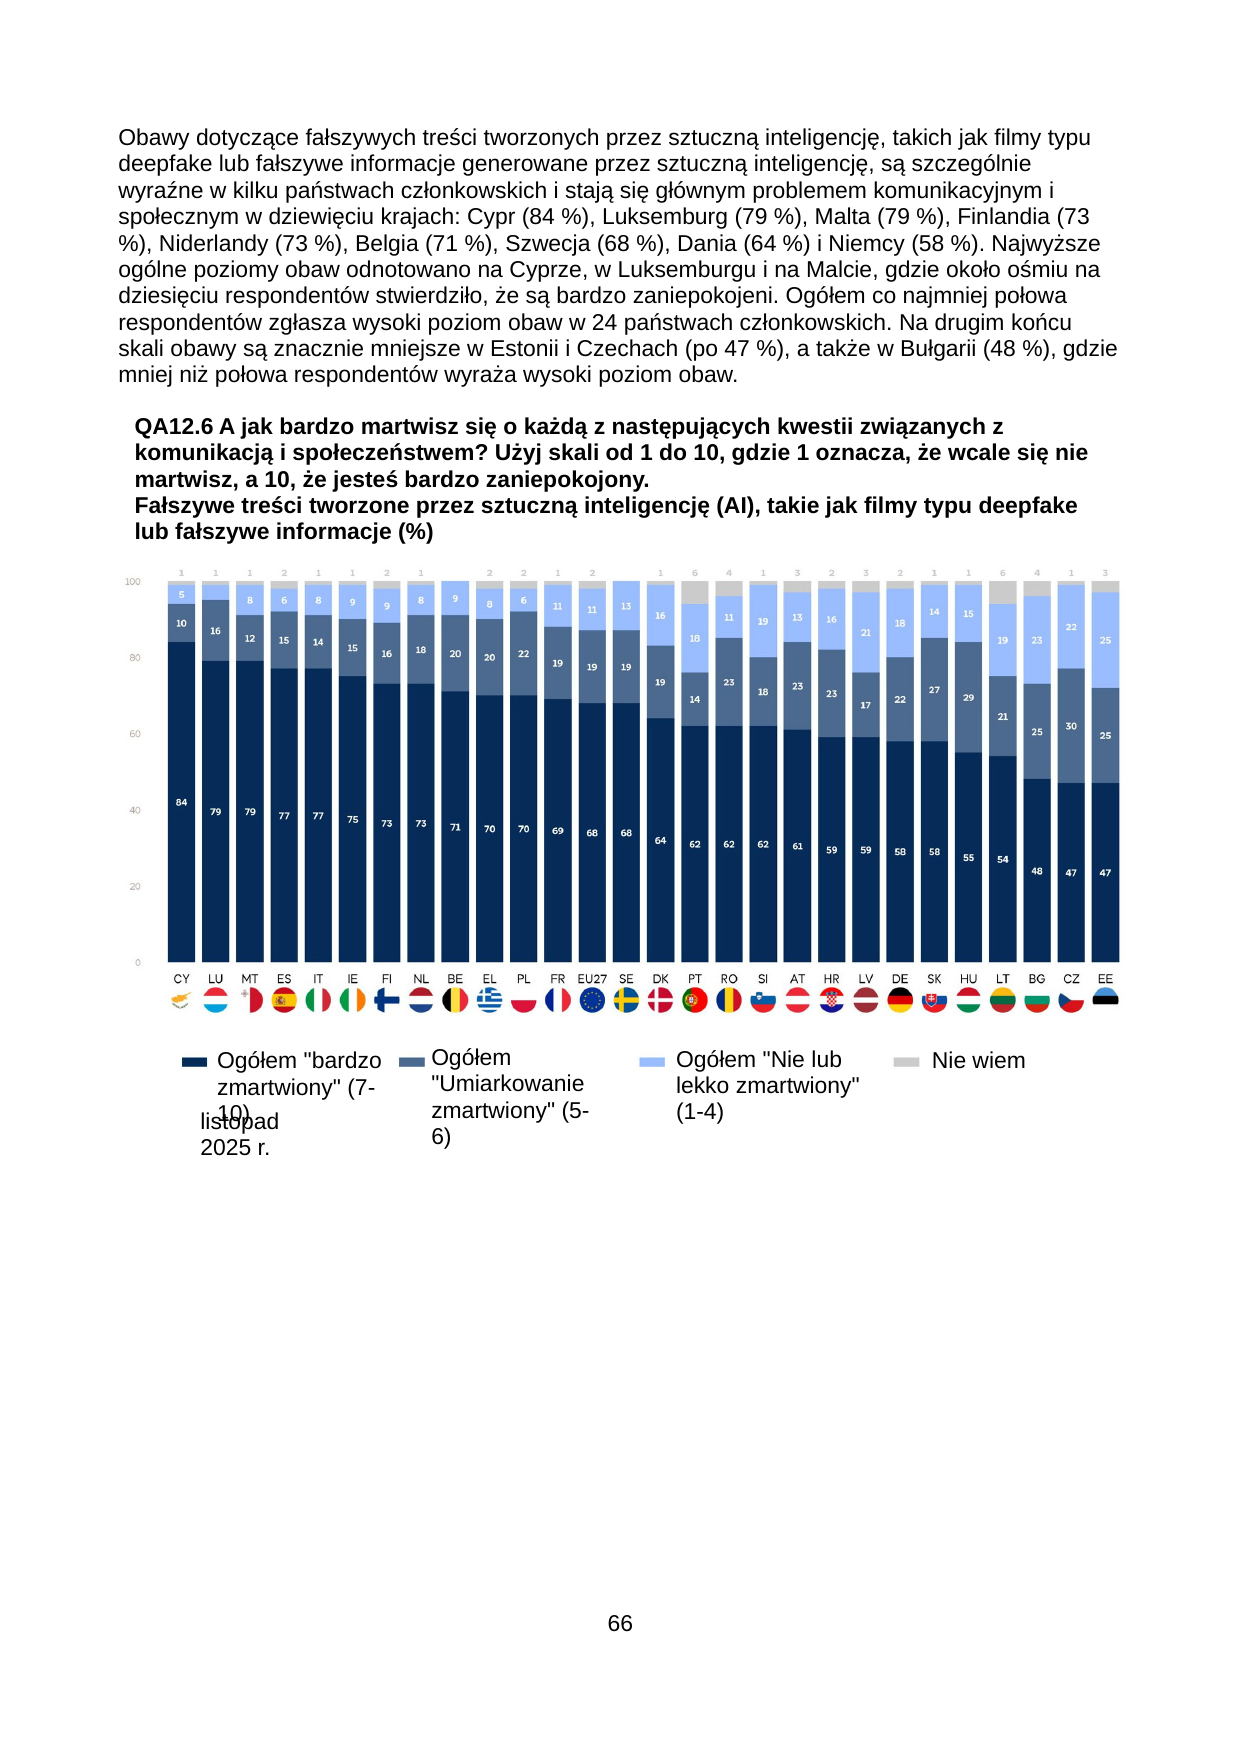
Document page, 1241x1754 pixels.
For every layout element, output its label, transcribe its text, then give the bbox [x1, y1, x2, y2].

picture [451, 1054, 457, 1064]
text Obawy dotyczące fałszywych treści tworzonych przez sztuczną inteligencję, takich jak filmy typu deepfake lub fałszywe informacje generowane przez sztuczną inteligencję, są szczególnie wyraźne w kilku państwach członkowskich i stają się głównym problemem komunikacyjnym i społecznym w dziewięciu krajach: Cypr (84 %), Luksemburg (79 %), Malta (79 %), Finlandia (73 %), Niderlandy (73 %), Belgia (71 %), Szwecja (68 %), Dania (64 %) i Niemcy (58 %). Najwyższe ogólne poziomy obaw odnotowano na Cyprze, w Luksemburgu i na Malcie, gdzie około ośmiu na dziesięciu respondentów stwierdziło, że są bardzo zaniepokojeni. Ogółem co najmniej połowa respondentów zgłasza wysoki poziom obaw w 24 państwach członkowskich. Na drugim końcu skali obawy są znacznie mniejsze w Estonii i Czechach (po 47 %), a także w Bułgarii (48 %), gdzie mniej niż połowa respondentów wyraża wysoki poziom obaw. [118, 124, 1122, 388]
picture [118, 561, 1125, 1022]
picture [174, 1048, 924, 1070]
picture [237, 1057, 243, 1067]
picture [696, 1056, 702, 1066]
